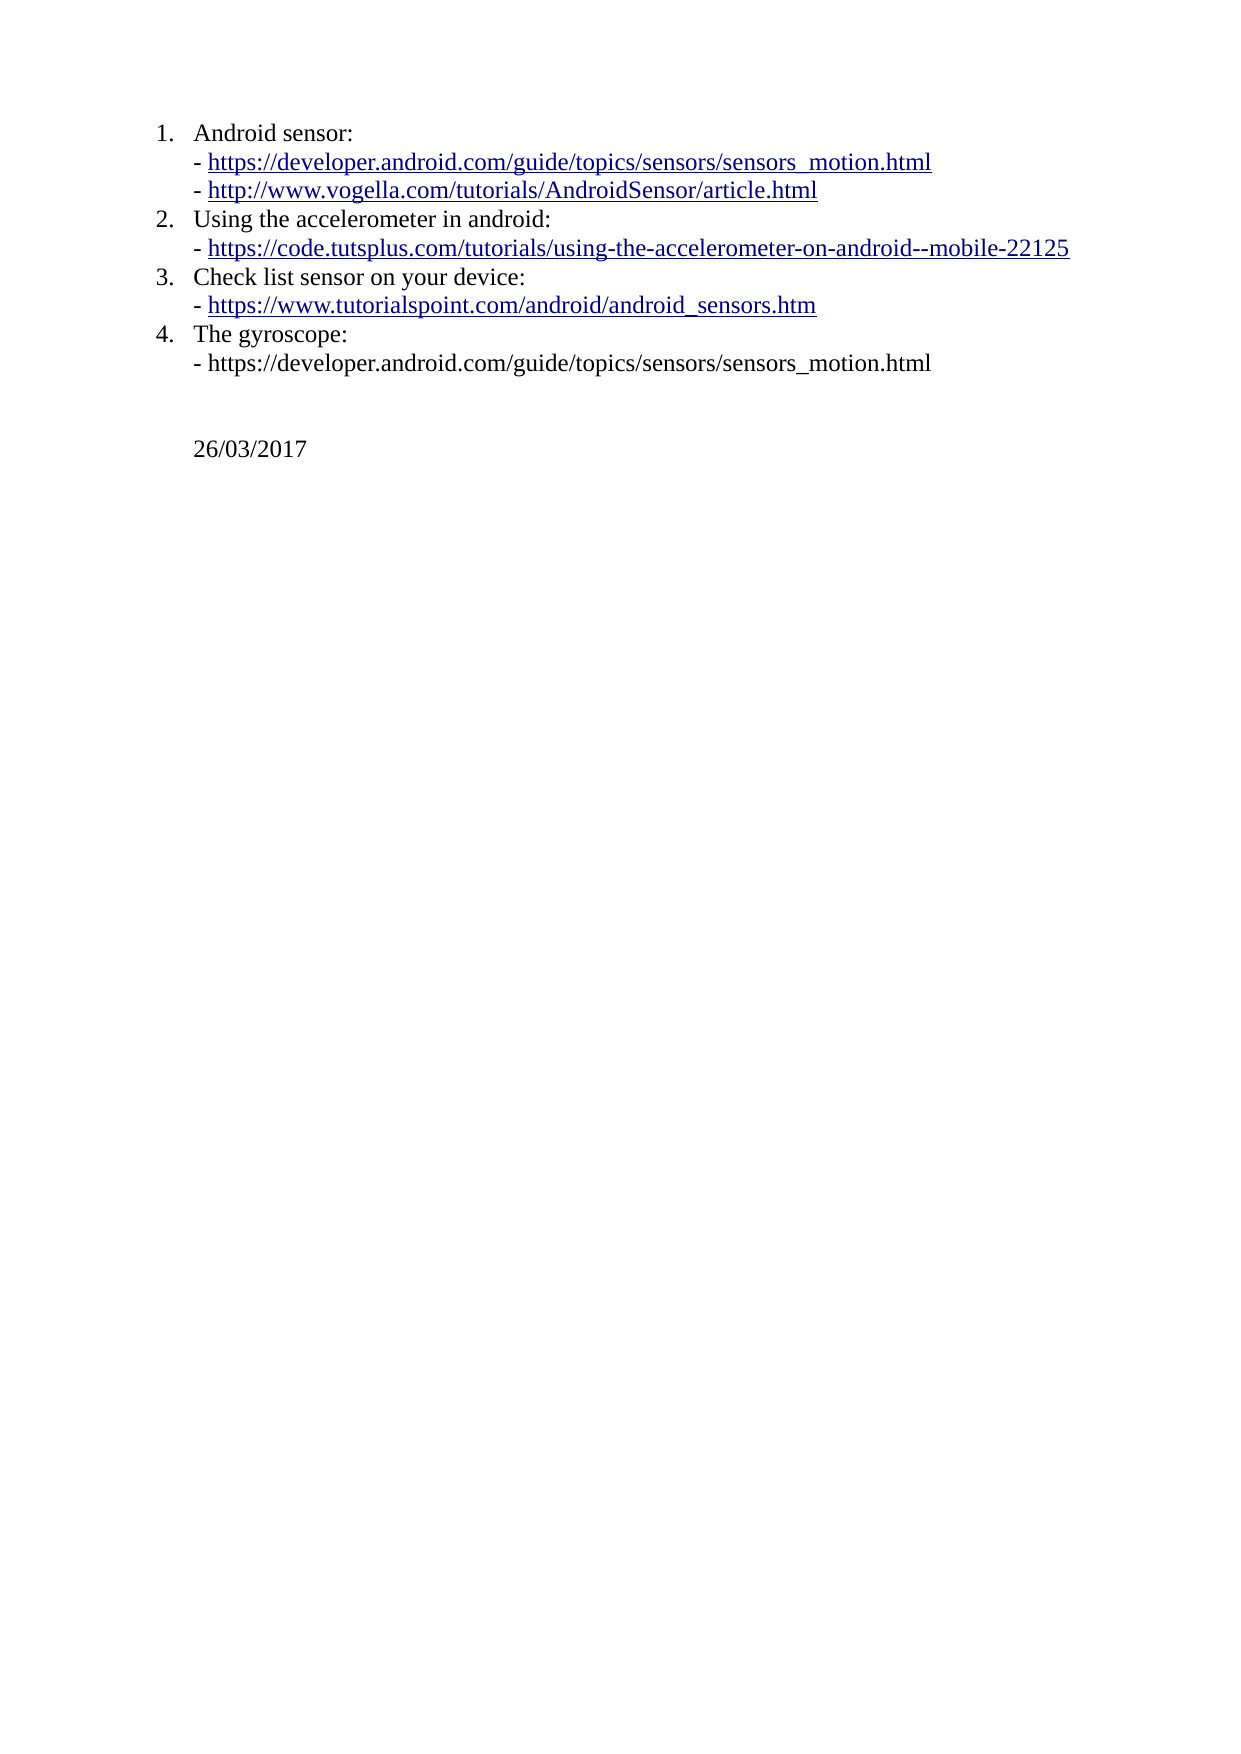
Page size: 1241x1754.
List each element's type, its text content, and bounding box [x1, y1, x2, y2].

list The gyroscope: [156, 319, 1122, 348]
list - https://code.tutsplus.com/tutorials/using-the-accelerometer-on-android--mobile-22125 [156, 233, 1122, 262]
list Using the accelerometer in android: [156, 204, 1122, 233]
list - https://developer.android.com/guide/topics/sensors/sensors_motion.html [156, 348, 1122, 377]
list - http://www.vogella.com/tutorials/AndroidSensor/article.html [156, 176, 1122, 204]
list Check list sensor on your device: [156, 262, 1122, 291]
list Android sensor: [156, 118, 1122, 147]
list - https://developer.android.com/guide/topics/sensors/sensors_motion.html [156, 147, 1122, 176]
list - https://www.tutorialspoint.com/android/android_sensors.htm [156, 291, 1122, 319]
list 26/03/2017 [156, 434, 1122, 463]
